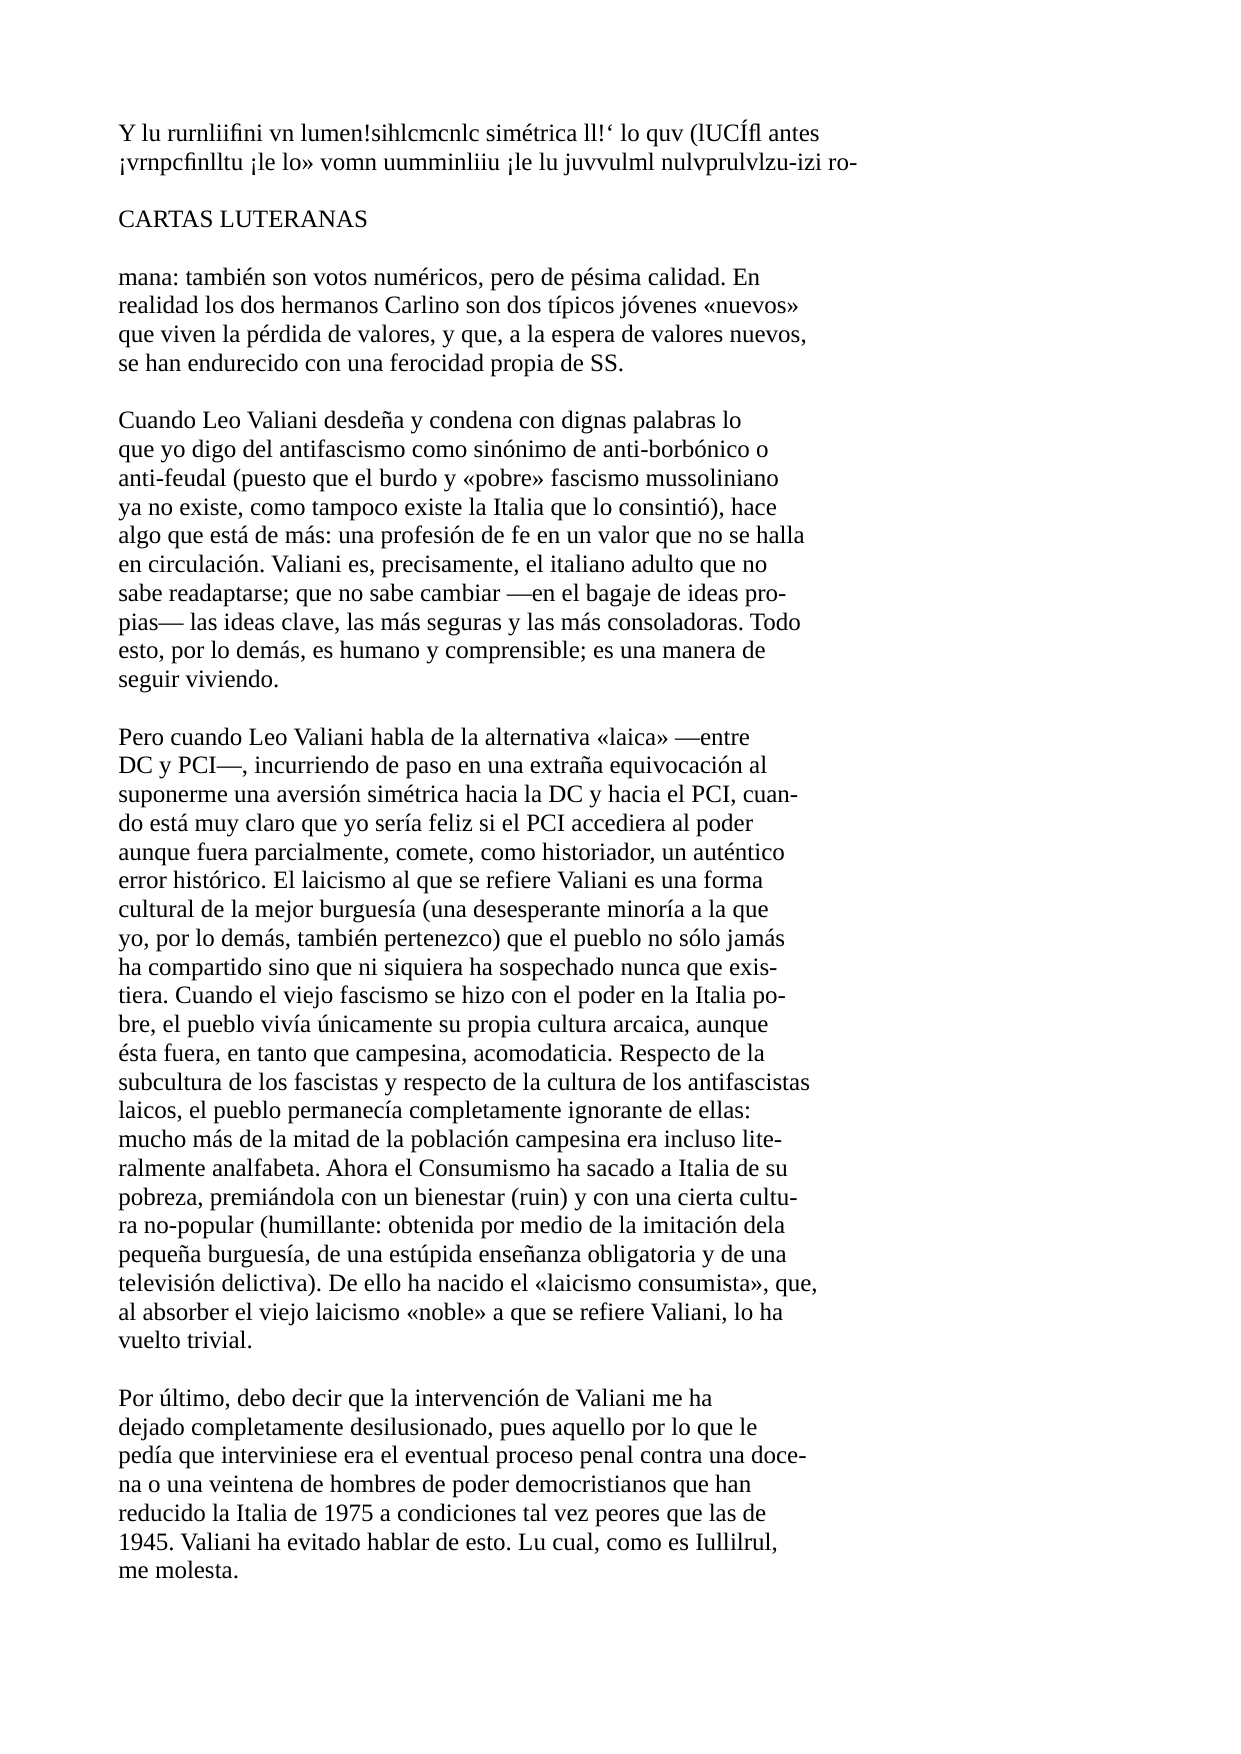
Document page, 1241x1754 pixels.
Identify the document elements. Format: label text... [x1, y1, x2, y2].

text yo, por lo demás, también pertenezco) que el pueblo no sólo jamás [118, 923, 1122, 952]
text televisión delictiva). De ello ha nacido el «laicismo consumista», que, [118, 1268, 1122, 1297]
text ya no existe, como tampoco existe la Italia que lo consintió), hace [118, 492, 1122, 521]
text se han endurecido con una ferocidad propia de SS. [118, 348, 1122, 377]
text Y lu rurnliiﬁni vn lumen!sihlcmcnlc simétrica ll!‘ lo quv (lUCÍﬂ antes [118, 118, 1122, 147]
text ¡vrnpcﬁnlltu ¡le lo» vomn uumminliiu ¡le lu juvvulml nulvprulvlzu-izi ro- [118, 147, 1122, 176]
text dejado completamente desilusionado, pues aquello por lo que le [118, 1412, 1122, 1441]
text mucho más de la mitad de la población campesina era incluso lite- [118, 1124, 1122, 1153]
text pobreza, premiándola con un bienestar (ruin) y con una cierta cultu- [118, 1182, 1122, 1211]
text CARTAS LUTERANAS [118, 204, 1122, 233]
text aunque fuera parcialmente, comete, como historiador, un auténtico [118, 837, 1122, 866]
text 1945. Valiani ha evitado hablar de esto. Lu cual, como es Iullilrul, [118, 1527, 1122, 1556]
text que viven la pérdida de valores, y que, a la espera de valores nuevos, [118, 319, 1122, 348]
text tiera. Cuando el viejo fascismo se hizo con el poder en la Italia po- [118, 981, 1122, 1009]
text pias— las ideas clave, las más seguras y las más consoladoras. Todo [118, 607, 1122, 636]
text que yo digo del antifascismo como sinónimo de anti-borbónico o [118, 434, 1122, 463]
text error histórico. El laicismo al que se refiere Valiani es una forma [118, 866, 1122, 894]
text esto, por lo demás, es humano y comprensible; es una manera de [118, 636, 1122, 664]
text subcultura de los fascistas y respecto de la cultura de los antifascistas [118, 1067, 1122, 1096]
text ra no-popular (humillante: obtenida por medio de la imitación dela [118, 1211, 1122, 1239]
text pequeña burguesía, de una estúpida enseñanza obligatoria y de una [118, 1239, 1122, 1268]
text seguir viviendo. [118, 664, 1122, 693]
text cultural de la mejor burguesía (una desesperante minoría a la que [118, 894, 1122, 923]
text vuelto trivial. [118, 1326, 1122, 1354]
text laicos, el pueblo permanecía completamente ignorante de ellas: [118, 1096, 1122, 1124]
text Cuando Leo Valiani desdeña y condena con dignas palabras lo [118, 406, 1122, 434]
text ha compartido sino que ni siquiera ha sospechado nunca que exis- [118, 952, 1122, 981]
text mana: también son votos numéricos, pero de pésima calidad. En [118, 262, 1122, 291]
text do está muy claro que yo sería feliz si el PCI accediera al poder [118, 808, 1122, 837]
text ralmente analfabeta. Ahora el Consumismo ha sacado a Italia de su [118, 1153, 1122, 1182]
text realidad los dos hermanos Carlino son dos típicos jóvenes «nuevos» [118, 291, 1122, 319]
text sabe readaptarse; que no sabe cambiar —en el bagaje de ideas pro- [118, 578, 1122, 607]
text Pero cuando Leo Valiani habla de la alternativa «laica» —entre [118, 722, 1122, 751]
text reducido la Italia de 1975 a condiciones tal vez peores que las de [118, 1498, 1122, 1527]
text Por último, debo decir que la intervención de Valiani me ha [118, 1383, 1122, 1412]
text anti-feudal (puesto que el burdo y «pobre» fascismo mussoliniano [118, 463, 1122, 492]
text me molesta. [118, 1556, 1122, 1584]
text suponerme una aversión simétrica hacia la DC y hacia el PCI, cuan- [118, 779, 1122, 808]
text bre, el pueblo vivía únicamente su propia cultura arcaica, aunque [118, 1009, 1122, 1038]
text algo que está de más: una profesión de fe en un valor que no se halla [118, 521, 1122, 549]
text pedía que interviniese era el eventual proceso penal contra una doce- [118, 1441, 1122, 1469]
text en circulación. Valiani es, precisamente, el italiano adulto que no [118, 549, 1122, 578]
text DC y PCI—, incurriendo de paso en una extraña equivocación al [118, 751, 1122, 779]
text al absorber el viejo laicismo «noble» a que se refiere Valiani, lo ha [118, 1297, 1122, 1326]
text ésta fuera, en tanto que campesina, acomodaticia. Respecto de la [118, 1038, 1122, 1067]
text na o una veintena de hombres de poder democristianos que han [118, 1469, 1122, 1498]
